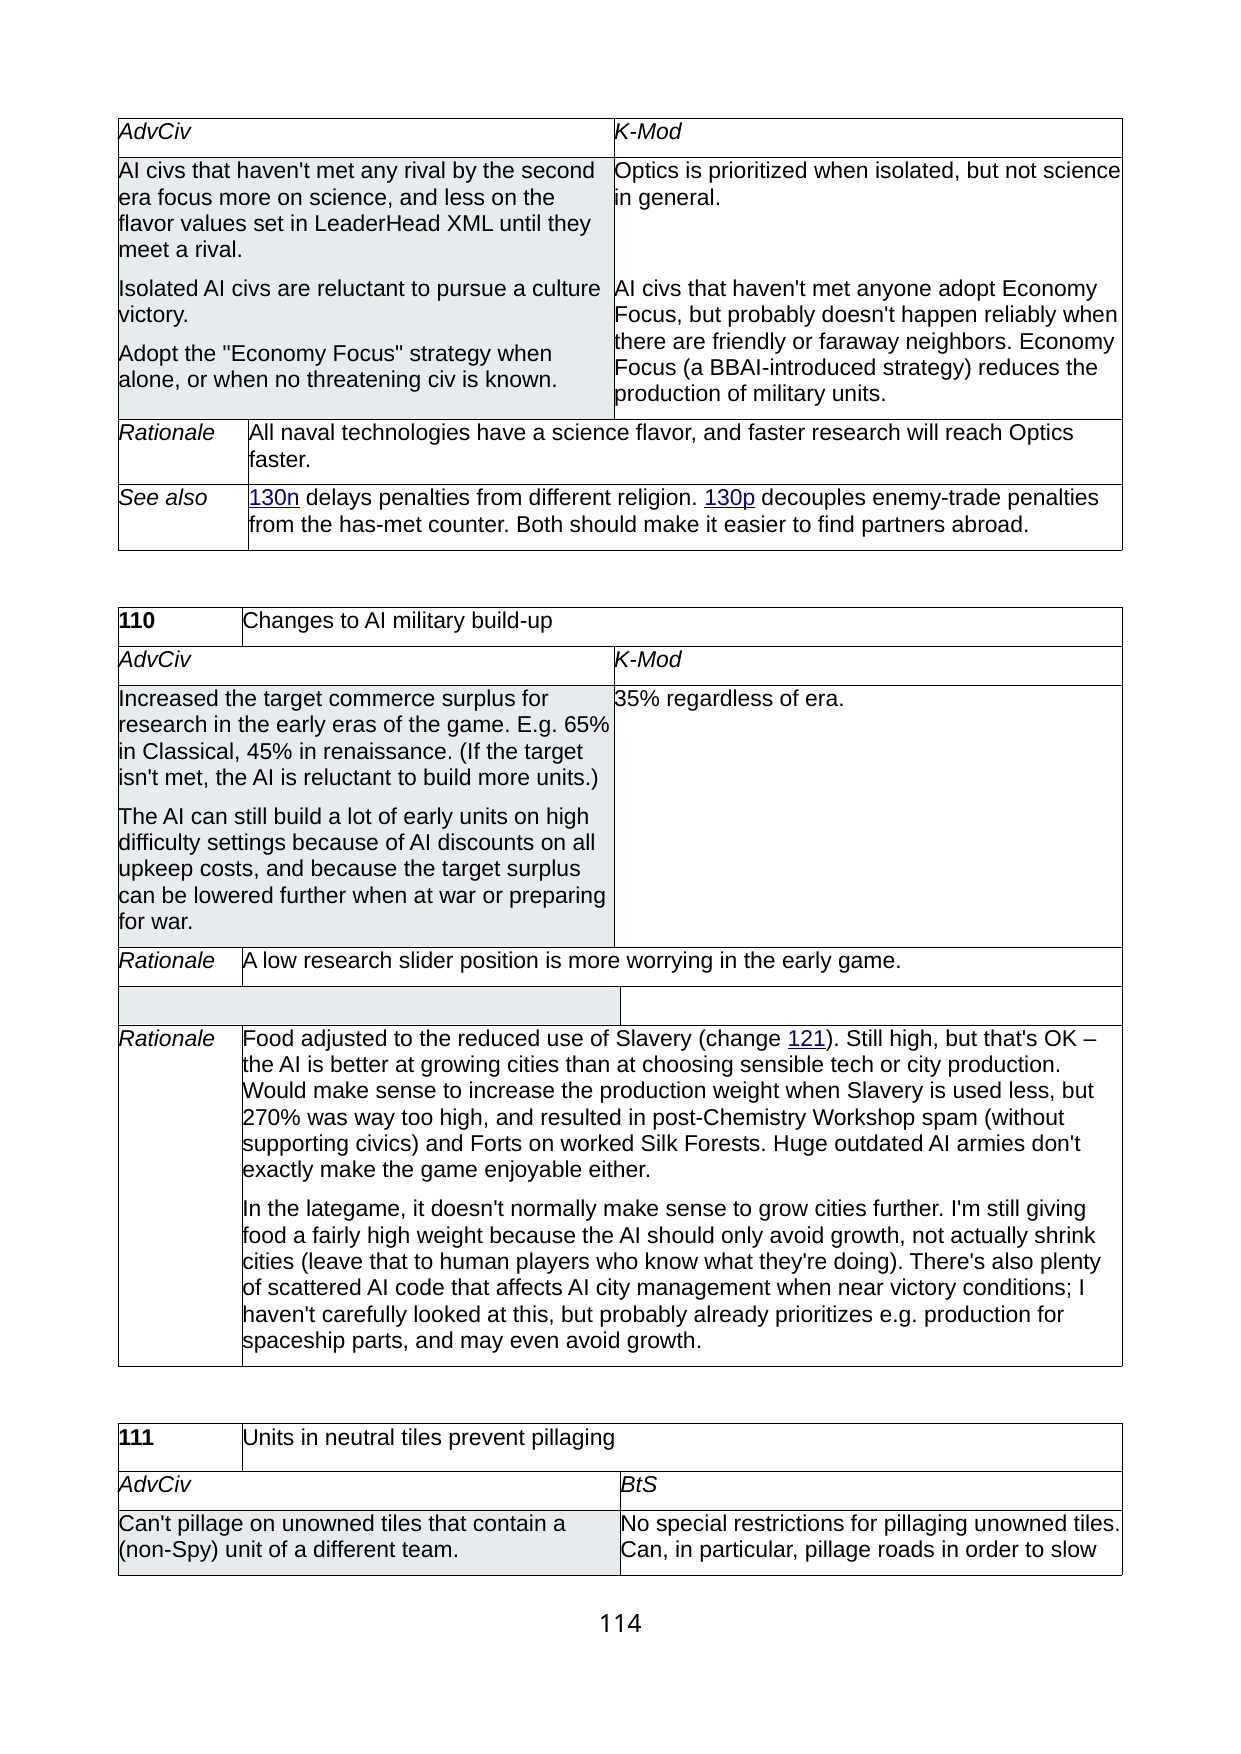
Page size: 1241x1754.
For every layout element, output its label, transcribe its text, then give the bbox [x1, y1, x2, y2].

table_cell [119, 987, 620, 1024]
table_cell Rationale [119, 1026, 242, 1366]
table_cell K-Mod [615, 119, 1122, 157]
table_cell AI civs that haven't met any rival by the second era focus more on science, and less on the flavor values set in LeaderHead XML until they meet a rival. Isolated AI civs are reluctant to pursue a culture victory. Adopt the "Economy Focus" strategy when alone, or when no threatening civ is known. [119, 158, 614, 419]
table_cell No special restrictions for pillaging unowned tiles. Can, in particular, pillage roads in order to slow [621, 1511, 1122, 1575]
table_cell [621, 987, 1122, 1024]
table_cell Can't pillage on unowned tiles that contain a (non-Spy) unit of a different team. [119, 1511, 620, 1575]
table_cell AdvCiv [119, 1472, 620, 1510]
table_cell A low research slider position is more worrying in the early game. [243, 948, 1122, 986]
table_cell 130n delays penalties from different religion. 130p decouples enemy-trade penalties from the has-met counter. Both should make it easier to find partners abroad. [249, 485, 1122, 549]
table_cell AdvCiv [119, 647, 614, 685]
table_cell BtS [621, 1472, 1122, 1510]
table_header 111 [119, 1424, 242, 1471]
table_cell All naval technologies have a science flavor, and faster research will reach Optics faster. [249, 420, 1122, 484]
table_cell Optics is prioritized when isolated, but not science in general. AI civs that haven't met anyone adopt Economy Focus, but probably doesn't happen reliably when there are friendly or faraway neighbors. Economy Focus (a BBAI-introduced strategy) reduces the production of military units. [615, 158, 1122, 419]
table_cell Rationale [119, 948, 242, 986]
table_cell K-Mod [615, 647, 1122, 685]
table_cell Rationale [119, 420, 248, 484]
table_header Units in neutral tiles prevent pillaging [243, 1424, 1122, 1471]
table_header Changes to AI military build-up [243, 608, 1122, 646]
table_header 110 [119, 608, 242, 646]
table_cell See also [119, 485, 248, 549]
table_cell Increased the target commerce surplus for research in the early eras of the game. E.g. 65% in Classical, 45% in renaissance. (If the target isn't met, the AI is reluctant to build more units.) The AI can still build a lot of early units on high difficulty settings because of AI discounts on all upkeep costs, and because the target surplus can be lowered further when at war or preparing for war. [119, 686, 614, 947]
table_cell 35% regardless of era. [615, 686, 1122, 947]
table_cell Food adjusted to the reduced use of Slavery (change 121). Still high, but that's OK – the AI is better at growing cities than at choosing sensible tech or city production. Would make sense to increase the production weight when Slavery is used less, but 270% was way too high, and resulted in post-Chemistry Workshop spam (without supporting civics) and Forts on worked Silk Forests. Huge outdated AI armies don't exactly make the game enjoyable either. In the lategame, it doesn't normally make sense to grow cities further. I'm still giving food a fairly high weight because the AI should only avoid growth, not actually shrink cities (leave that to human players who know what they're doing). There's also plenty of scattered AI code that affects AI city management when near victory conditions; I haven't carefully looked at this, but probably already prioritizes e.g. production for spaceship parts, and may even avoid growth. [243, 1026, 1122, 1366]
table_cell AdvCiv [119, 119, 614, 157]
